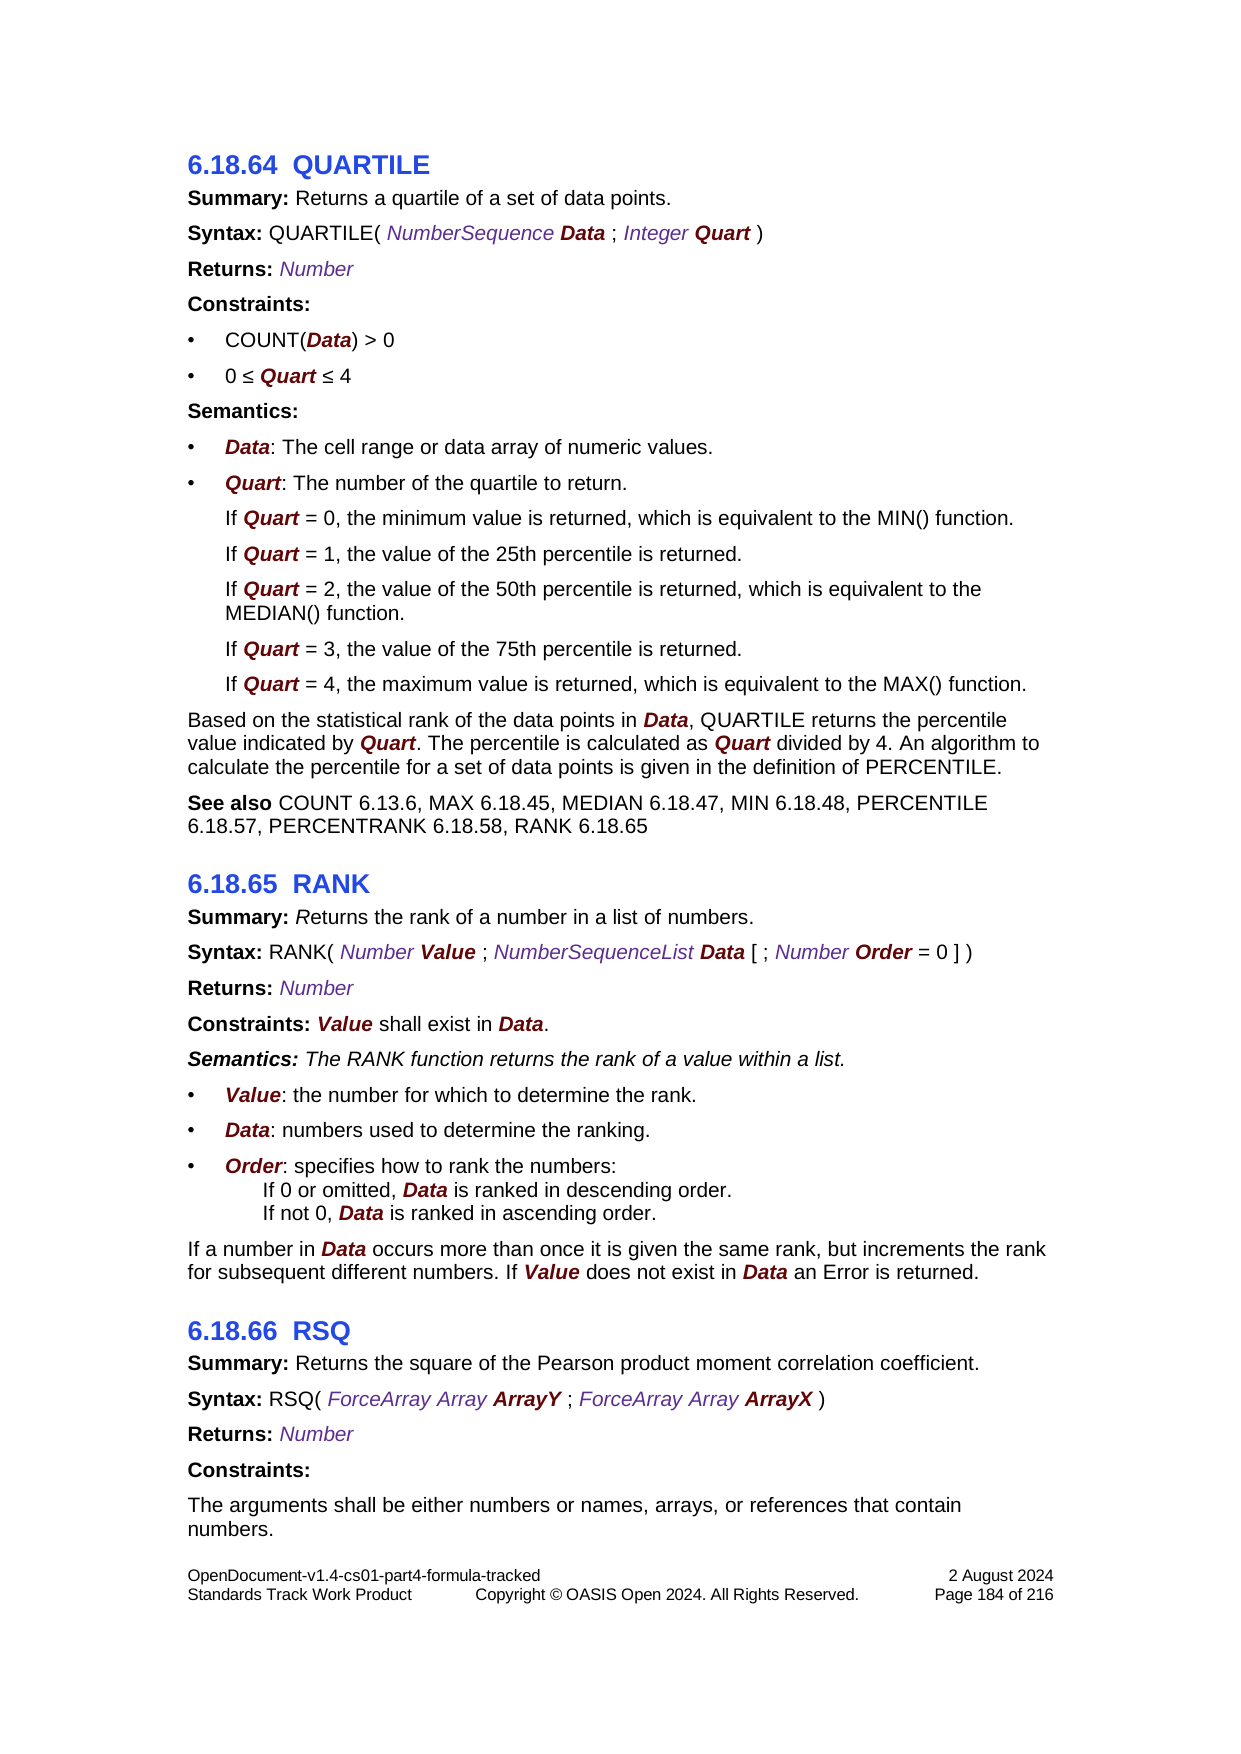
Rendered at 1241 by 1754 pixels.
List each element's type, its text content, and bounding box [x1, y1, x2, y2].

text The arguments shall be either numbers or names, arrays, or references that contain numbers. [187, 1494, 1053, 1541]
subtitle RSQ [187, 1315, 1053, 1345]
text Syntax: QUARTILE( NumberSequence Data ; Integer Quart ) [187, 222, 1053, 245]
text Constraints: Value shall exist in Data. [187, 1012, 1053, 1036]
subtitle QUARTILE [187, 150, 1053, 180]
list 0 ≤ Quart ≤ 4 [187, 364, 1053, 388]
text Summary: Returns a quartile of a set of data points. [187, 186, 1053, 209]
list Data: numbers used to determine the ranking. [187, 1119, 1053, 1142]
list Value: the number for which to determine the rank. [187, 1083, 1053, 1107]
text See also COUNT 6.13.6, MAX 6.18.45, MEDIAN 6.18.47, MIN 6.18.48, PERCENTILE 6.18.57, PERCENTRANK 6.18.58, RANK 6.18.65 [187, 791, 1053, 838]
text Returns: Number [187, 976, 1053, 1000]
list If Quart = 3, the value of the 75th percentile is returned. [187, 637, 1053, 661]
text Returns: Number [187, 1423, 1053, 1446]
text Syntax: RANK( Number Value ; NumberSequenceList Data [ ; Number Order = 0 ] ) [187, 941, 1053, 964]
text Semantics: The RANK function returns the rank of a value within a list. [187, 1048, 1053, 1071]
list If Quart = 0, the minimum value is returned, which is equivalent to the MIN() function. [187, 507, 1053, 530]
text If a number in Data occurs more than once it is given the same rank, but increments the rank for subsequent different numbers. If Value does not exist in Data an Error is returned. [187, 1237, 1053, 1284]
list COUNT(Data) > 0 [187, 328, 1053, 352]
subtitle RANK [187, 869, 1053, 899]
list Data: The cell range or data array of numeric values. [187, 435, 1053, 459]
list If Quart = 1, the value of the 25th percentile is returned. [187, 542, 1053, 566]
text Constraints: [187, 1458, 1053, 1482]
list Quart: The number of the quartile to return. [187, 471, 1053, 494]
text Summary: Returns the square of the Pearson product moment correlation coefficient. [187, 1351, 1053, 1375]
list If Quart = 4, the maximum value is returned, which is equivalent to the MAX() function. [187, 673, 1053, 696]
text Constraints: [187, 293, 1053, 316]
text Syntax: RSQ( ForceArray Array ArrayY ; ForceArray Array ArrayX ) [187, 1387, 1053, 1411]
text Based on the statistical rank of the data points in Data, QUARTILE returns the percentile value indicated by Quart. The percentile is calculated as Quart divided by 4. An algorithm to calculate the percentile for a set of data points is given in the definition of PERCENTILE. [187, 708, 1053, 779]
list If Quart = 2, the value of the 50th percentile is returned, which is equivalent to the MEDIAN() function. [187, 578, 1053, 625]
text Semantics: [187, 400, 1053, 423]
text Summary: Returns the rank of a number in a list of numbers. [187, 905, 1053, 929]
text Returns: Number [187, 257, 1053, 281]
list Order: specifies how to rank the numbers: If 0 or omitted, Data is ranked in descending order. If not 0, Data is ranked in ascending order. [187, 1154, 1053, 1225]
